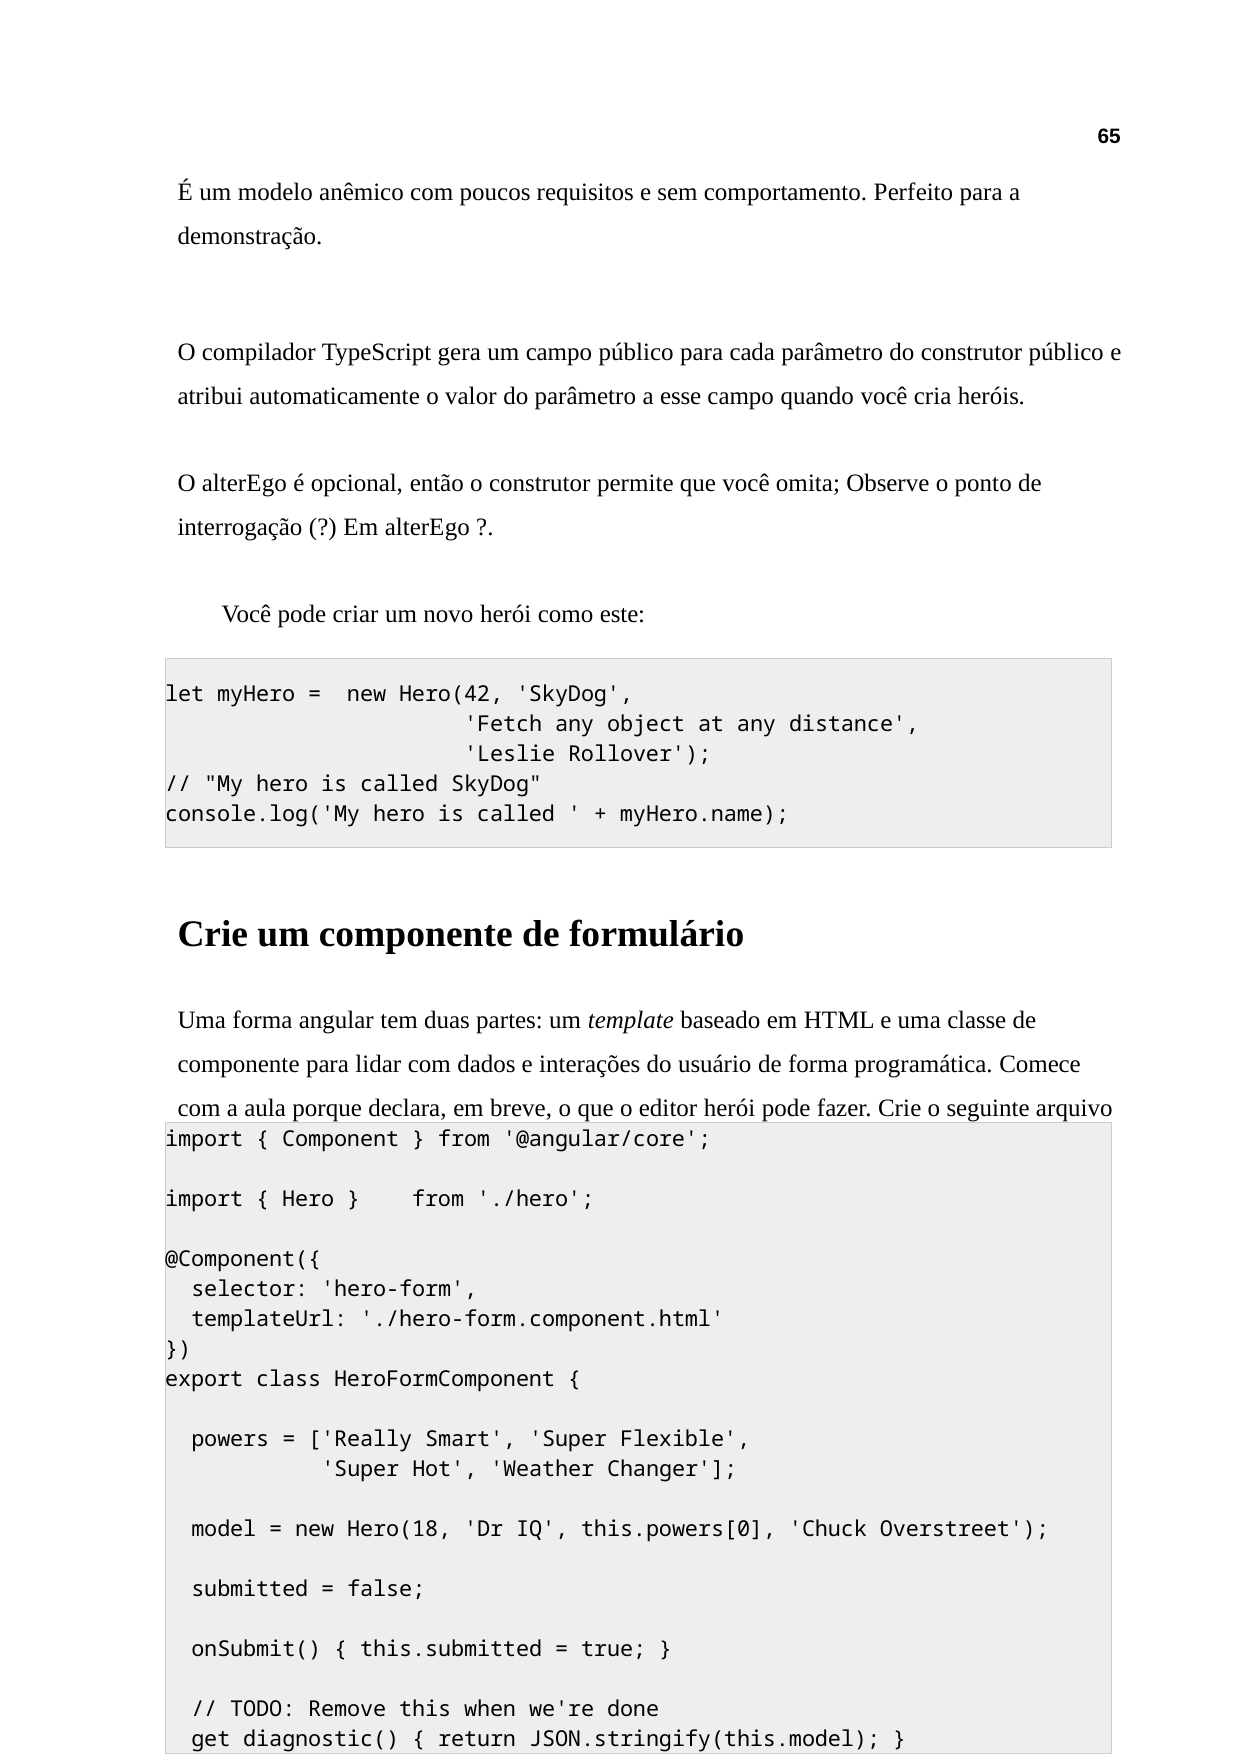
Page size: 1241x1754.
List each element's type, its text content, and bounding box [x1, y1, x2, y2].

text Crie um componente de formulário [177, 911, 1122, 954]
text O alterEgo é opcional, então o construtor permite que você omita; Observe o ponto de interrogação (?) Em alterEgo ?. [177, 468, 1122, 541]
text Você pode criar um novo herói como este: [177, 598, 1122, 628]
text O compilador TypeScript gera um campo público para cada parâmetro do construtor público e atribui automaticamente o valor do parâmetro a esse campo quando você cria heróis. [177, 337, 1122, 410]
text Uma forma angular tem duas partes: um template baseado em HTML e uma classe de componente para lidar com dados e interações do usuário de forma programática. Comece com a aula porque declara, em breve, o que o editor herói pode fazer. Crie o seguinte arquivo com o conteúdo fornecido: [177, 1005, 1122, 1165]
text É um modelo anêmico com poucos requisitos e sem comportamento. Perfeito para a demonstração. [177, 177, 1122, 250]
